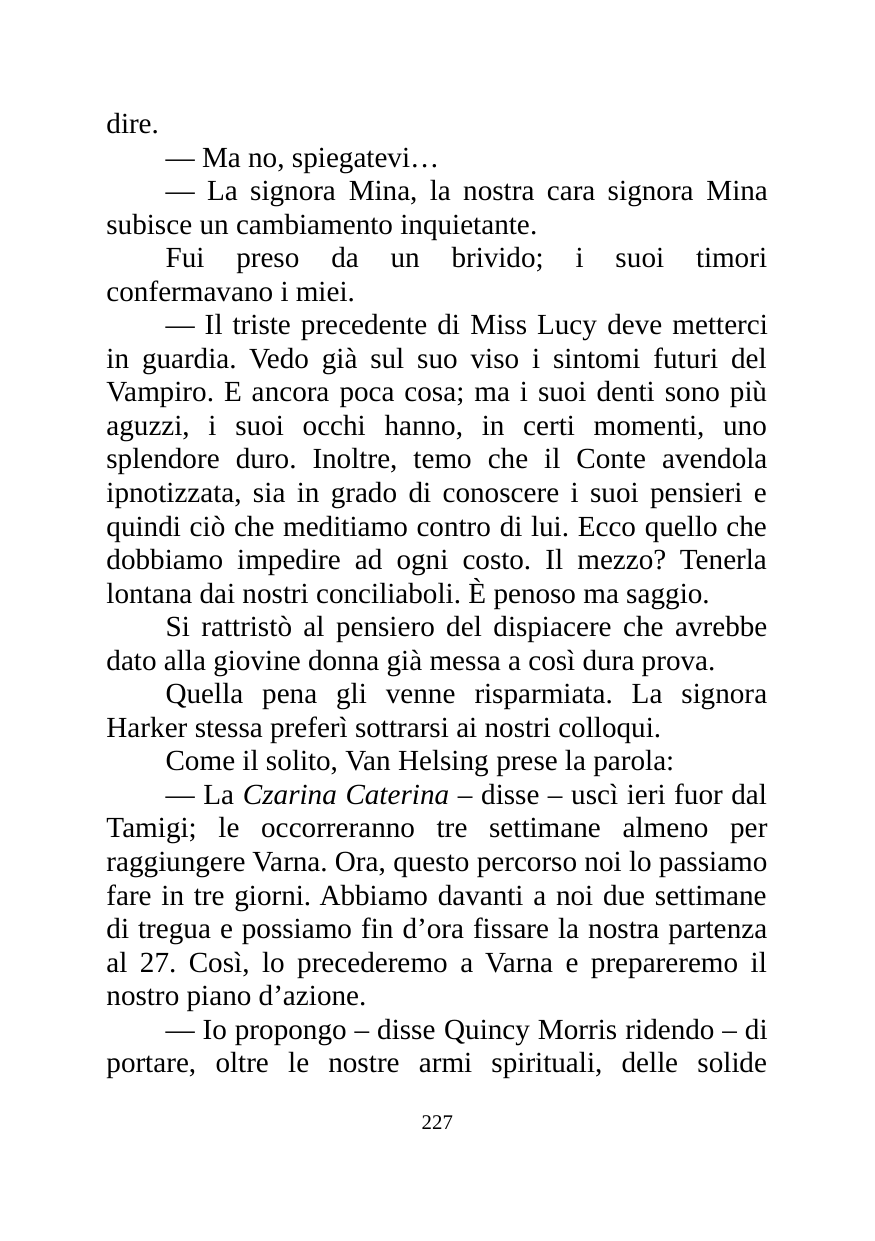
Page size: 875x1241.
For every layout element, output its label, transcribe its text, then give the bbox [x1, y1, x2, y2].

text — Io propongo – disse Quincy Morris ridendo – di portare, oltre le nostre armi spirituali, delle solide [106, 1012, 768, 1079]
text Fui preso da un brivido; i suoi timori confermavano i miei. [106, 240, 768, 307]
text dire. [106, 106, 768, 140]
text Come il solito, Van Helsing prese la parola: [106, 743, 768, 777]
text Quella pena gli venne risparmiata. La signora Harker stessa preferì sottrarsi ai nostri colloqui. [106, 676, 768, 743]
text — Ma no, spiegatevi… [106, 140, 768, 173]
text — Il triste precedente di Miss Lucy deve metterci in guardia. Vedo già sul suo viso i sintomi futuri del Vampiro. E ancora poca cosa; ma i suoi denti sono più aguzzi, i suoi occhi hanno, in certi momenti, uno splendore duro. Inoltre, temo che il Conte avendola ipnotizzata, sia in grado di conoscere i suoi pensieri e quindi ciò che meditiamo contro di lui. Ecco quello che dobbiamo impedire ad ogni costo. Il mezzo? Tenerla lontana dai nostri conciliaboli. È penoso ma saggio. [106, 307, 768, 609]
text — La Czarina Caterina – disse – uscì ieri fuor dal Tamigi; le occorreranno tre settimane almeno per raggiungere Varna. Ora, questo percorso noi lo passiamo fare in tre giorni. Abbiamo davanti a noi due settimane di tregua e possiamo fin d’ora fissare la nostra partenza al 27. Così, lo precederemo a Varna e prepareremo il nostro piano d’azione. [106, 777, 768, 1012]
text Si rattristò al pensiero del dispiacere che avrebbe dato alla giovine donna già messa a così dura prova. [106, 609, 768, 676]
text — La signora Mina, la nostra cara signora Mina subisce un cambiamento inquietante. [106, 173, 768, 240]
